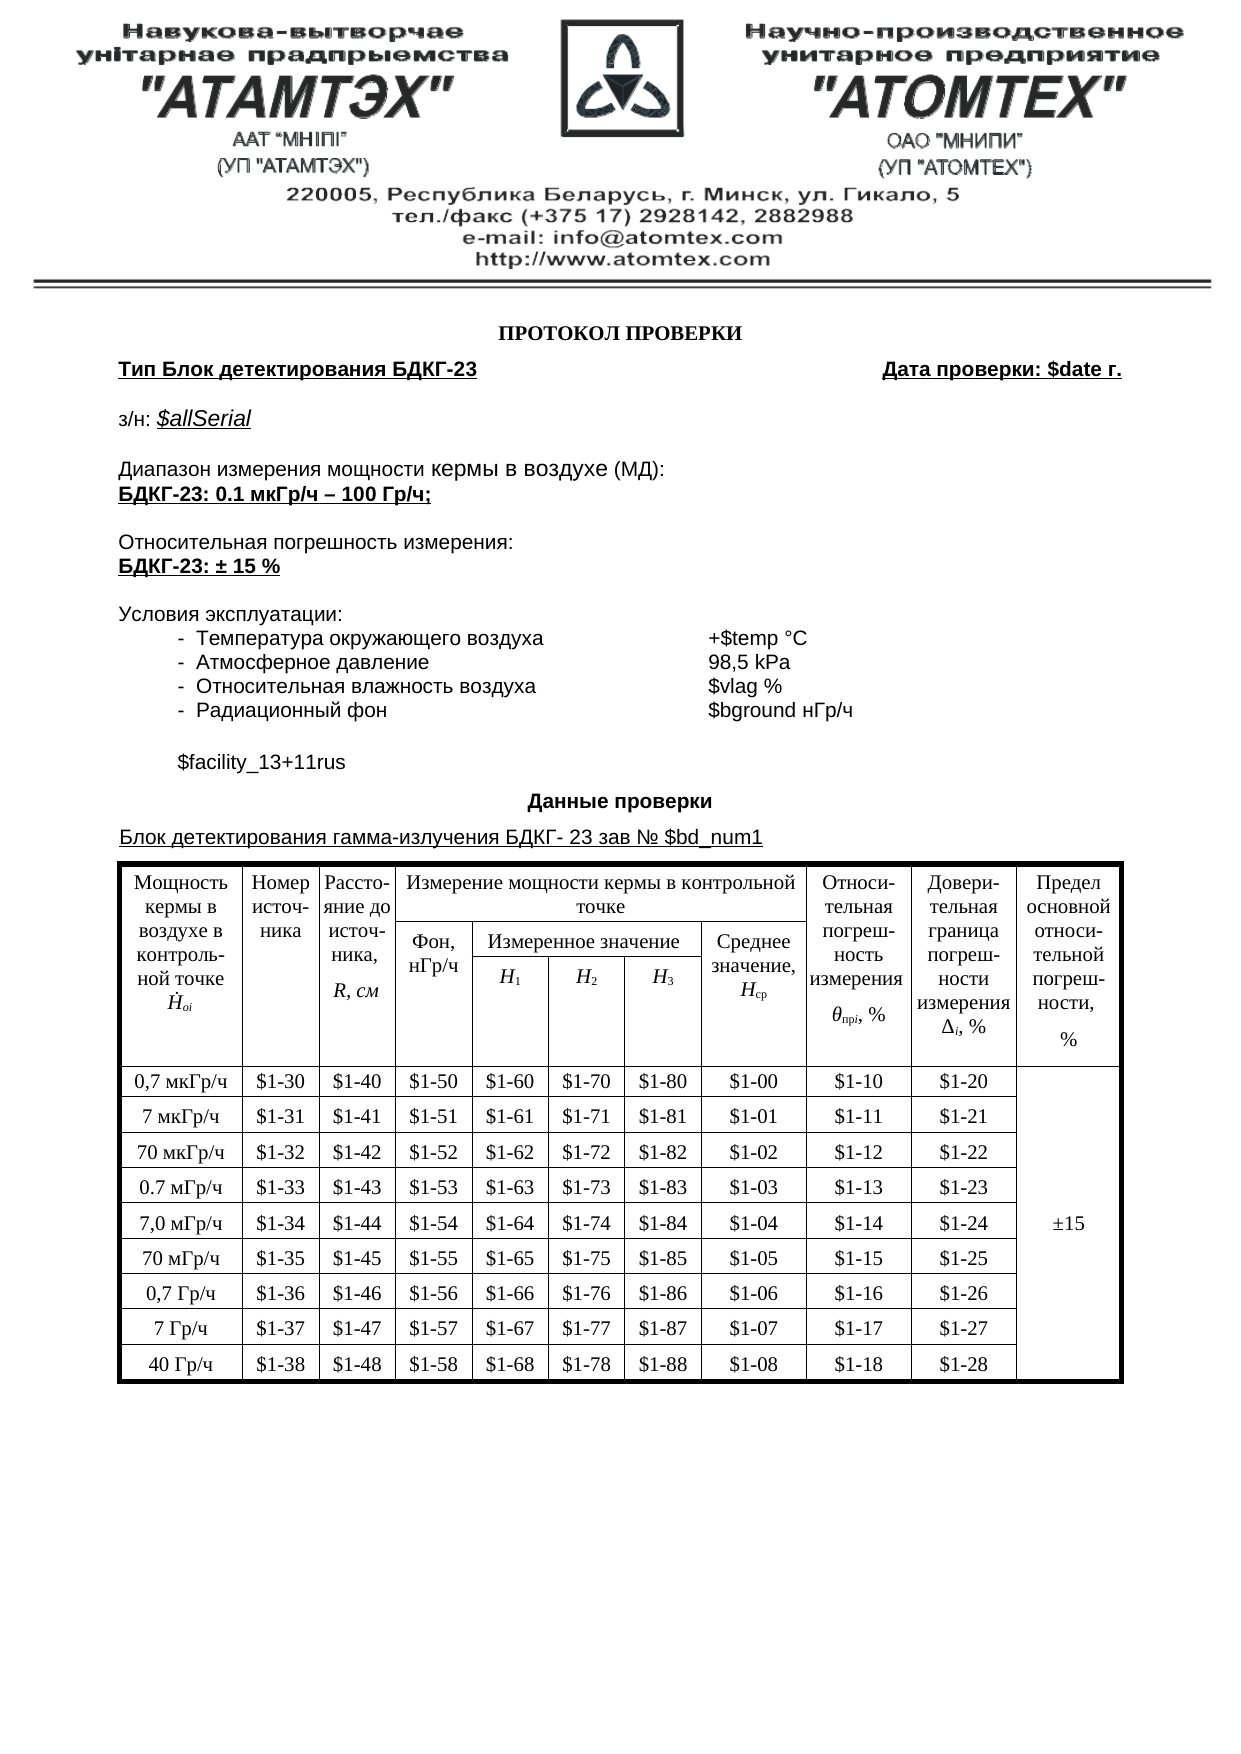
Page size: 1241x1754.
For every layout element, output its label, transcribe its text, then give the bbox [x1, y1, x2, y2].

table_cell $1-57 [396, 1309, 472, 1343]
table_cell 70 мкГр/ч [122, 1133, 242, 1167]
text з/н: $allSerial [118, 405, 1122, 431]
table_cell Мощность кермы в воздухе в контроль-ной точке Ḣoi [122, 867, 242, 1066]
text $facility_13+11rus [118, 750, 1122, 774]
table_cell 7 мкГр/ч [122, 1097, 242, 1132]
table_cell ±15 [1017, 1067, 1119, 1379]
table_cell $1-05 [702, 1239, 806, 1273]
table_cell $1-03 [702, 1168, 806, 1202]
table_cell $1-23 [912, 1168, 1016, 1202]
table_cell $1-44 [320, 1203, 395, 1237]
table_cell $1-61 [473, 1097, 548, 1132]
table_cell $1-02 [702, 1133, 806, 1167]
table_cell Фон, нГр/ч [396, 922, 472, 1066]
table_cell 0.7 мГр/ч [122, 1168, 242, 1202]
table_cell 0,7 Гр/ч [122, 1274, 242, 1308]
table_cell $1-86 [625, 1274, 701, 1308]
table_cell Относи-тельная погреш-ность измерения θпрi, % [807, 867, 911, 1066]
text Данные проверки [118, 788, 1122, 812]
table_cell $1-28 [912, 1345, 1016, 1379]
text - Температура окружающего воздуха +$temp °C [177, 626, 1122, 649]
table_cell $1-80 [625, 1067, 701, 1096]
table_cell 7,0 мГр/ч [122, 1203, 242, 1237]
table_cell $1-35 [243, 1239, 319, 1273]
table_cell $1-36 [243, 1274, 319, 1308]
table_cell 0,7 мкГр/ч [122, 1067, 242, 1096]
table_cell $1-21 [912, 1097, 1016, 1132]
table_cell $1-01 [702, 1097, 806, 1132]
table_cell H2 [549, 957, 624, 1066]
table_cell $1-76 [549, 1274, 624, 1308]
table_cell $1-15 [807, 1239, 911, 1273]
table_cell $1-84 [625, 1203, 701, 1237]
table_cell $1-74 [549, 1203, 624, 1237]
text Условия эксплуатации: [118, 602, 1122, 626]
table_cell $1-20 [912, 1067, 1016, 1096]
table_cell $1-68 [473, 1345, 548, 1379]
table_cell $1-51 [396, 1097, 472, 1132]
table_cell $1-22 [912, 1133, 1016, 1167]
text Диапазон измерения мощности кермы в воздухе (МД): [118, 455, 1122, 482]
table_cell $1-52 [396, 1133, 472, 1167]
table_cell $1-63 [473, 1168, 548, 1202]
table_cell $1-42 [320, 1133, 395, 1167]
table_cell $1-71 [549, 1097, 624, 1132]
text - Атмосферное давление 98,5 kPa [177, 649, 1122, 673]
table_cell $1-70 [549, 1067, 624, 1096]
table_cell $1-33 [243, 1168, 319, 1202]
table_cell $1-58 [396, 1345, 472, 1379]
text - Радиационный фон $bground нГр/ч [177, 697, 1122, 721]
table_cell $1-55 [396, 1239, 472, 1273]
table_cell $1-32 [243, 1133, 319, 1167]
table_cell $1-04 [702, 1203, 806, 1237]
table_cell $1-34 [243, 1203, 319, 1237]
text БДКГ-23: 0.1 мкГр/ч – 100 Гр/ч; [118, 482, 1122, 506]
table_cell $1-38 [243, 1345, 319, 1379]
table_cell $1-83 [625, 1168, 701, 1202]
table_cell $1-26 [912, 1274, 1016, 1308]
table_cell $1-85 [625, 1239, 701, 1273]
table_cell 70 мГр/ч [122, 1239, 242, 1273]
text - Относительная влажность воздуха $vlag % [177, 673, 1122, 697]
table_cell $1-37 [243, 1309, 319, 1343]
table_cell $1-41 [320, 1097, 395, 1132]
table_cell $1-77 [549, 1309, 624, 1343]
table_cell $1-17 [807, 1309, 911, 1343]
table_cell $1-43 [320, 1168, 395, 1202]
table_cell Среднее значение, Hср [702, 922, 806, 1066]
table_cell $1-53 [396, 1168, 472, 1202]
table_cell $1-65 [473, 1239, 548, 1273]
table_cell $1-78 [549, 1345, 624, 1379]
table_cell $1-14 [807, 1203, 911, 1237]
table_cell $1-82 [625, 1133, 701, 1167]
table_cell $1-54 [396, 1203, 472, 1237]
table_cell $1-47 [320, 1309, 395, 1343]
text Тип Блок детектирования БДКГ-23 Дата проверки: $date г. [118, 357, 1122, 381]
table_cell $1-75 [549, 1239, 624, 1273]
table_cell $1-62 [473, 1133, 548, 1167]
table_cell $1-11 [807, 1097, 911, 1132]
table_cell 7 Гр/ч [122, 1309, 242, 1343]
table_cell $1-67 [473, 1309, 548, 1343]
table_cell Рассто-яние до источ-ника, R, см [320, 867, 395, 1066]
text БДКГ-23: ± 15 % [118, 554, 1122, 578]
table_cell $1-40 [320, 1067, 395, 1096]
table_cell Измерение мощности кермы в контрольной точке [396, 867, 806, 921]
table_cell $1-25 [912, 1239, 1016, 1273]
table_header Блок детектирования гамма-излучения БДКГ- 23 зав № $bd_num1 [119, 813, 1121, 861]
table_cell $1-45 [320, 1239, 395, 1273]
text Относительная погрешность измерения: [118, 530, 1122, 554]
table_cell $1-81 [625, 1097, 701, 1132]
table_cell $1-88 [625, 1345, 701, 1379]
table_cell 40 Гр/ч [122, 1345, 242, 1379]
table_cell $1-13 [807, 1168, 911, 1202]
table_cell $1-12 [807, 1133, 911, 1167]
table_cell $1-87 [625, 1309, 701, 1343]
table_cell Номер источ-ника [243, 867, 319, 1066]
table_cell $1-24 [912, 1203, 1016, 1237]
table_cell Измеренное значение [473, 922, 701, 956]
table_cell $1-10 [807, 1067, 911, 1096]
table_cell $1-00 [702, 1067, 806, 1096]
table_cell $1-06 [702, 1274, 806, 1308]
table_cell $1-64 [473, 1203, 548, 1237]
table_cell $1-66 [473, 1274, 548, 1308]
table_cell Довери-тельная граница погреш-ности измерения Δi, % [912, 867, 1016, 1066]
table_cell $1-16 [807, 1274, 911, 1308]
table_cell $1-30 [243, 1067, 319, 1096]
table_cell $1-72 [549, 1133, 624, 1167]
table_cell H3 [625, 957, 701, 1066]
table_cell $1-60 [473, 1067, 548, 1096]
table_cell $1-07 [702, 1309, 806, 1343]
table_cell $1-73 [549, 1168, 624, 1202]
table_cell $1-50 [396, 1067, 472, 1096]
table_cell $1-48 [320, 1345, 395, 1379]
table_cell $1-18 [807, 1345, 911, 1379]
text ПРОТОКОЛ ПРОВЕРКИ [118, 321, 1122, 345]
table_cell H1 [473, 957, 548, 1066]
table_cell $1-08 [702, 1345, 806, 1379]
table_cell $1-27 [912, 1309, 1016, 1343]
table_cell $1-31 [243, 1097, 319, 1132]
table_cell Предел основной относи-тельной погреш-ности, % [1017, 867, 1119, 1066]
table_cell $1-46 [320, 1274, 395, 1308]
table_cell $1-56 [396, 1274, 472, 1308]
